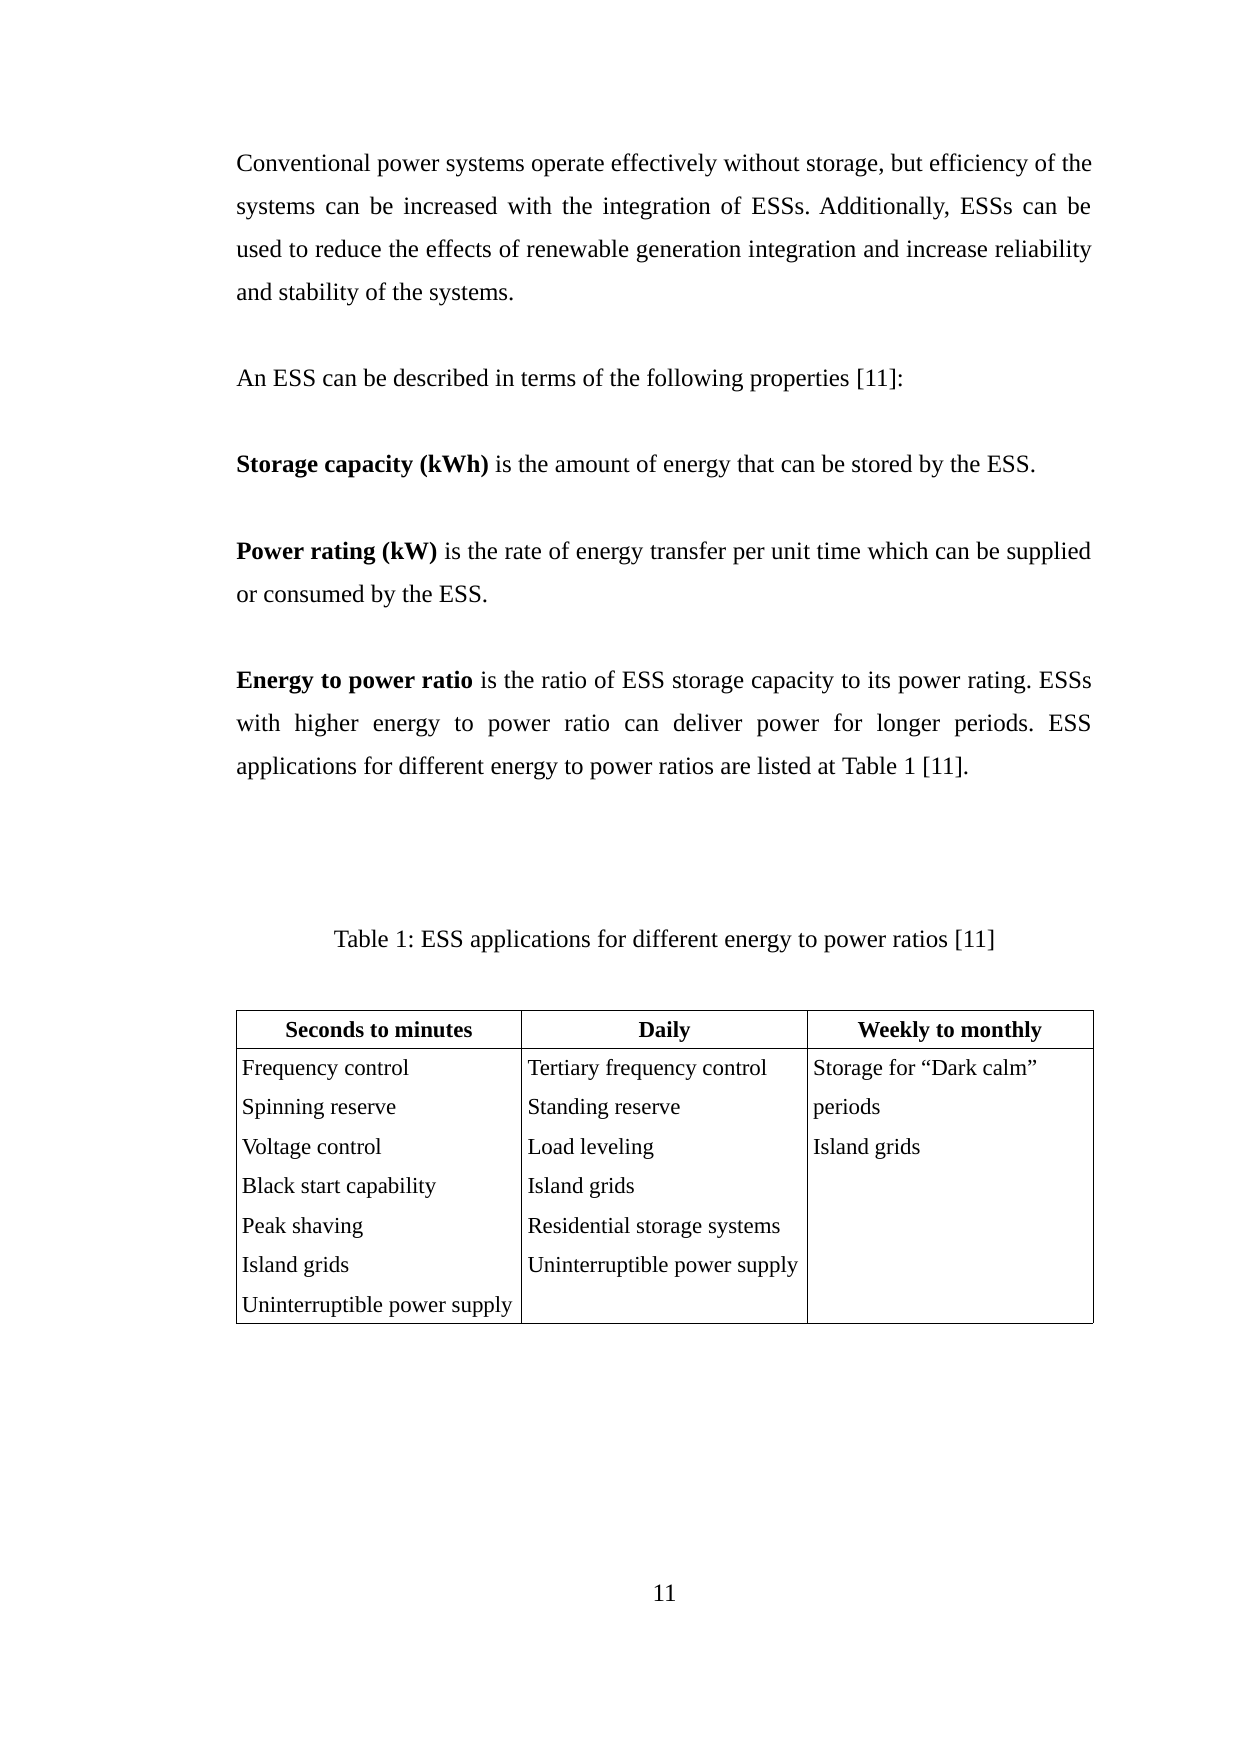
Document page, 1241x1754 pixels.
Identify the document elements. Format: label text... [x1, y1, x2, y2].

table_cell Storage for “Dark calm” periods Island grids [808, 1049, 1093, 1323]
text Power rating (kW) is the rate of energy transfer per unit time which can be supplied or consumed by the ESS. [236, 536, 1093, 608]
table_header Weekly to monthly [808, 1011, 1093, 1048]
table_cell Tertiary frequency control Standing reserve Load leveling Island grids Residential storage systems Uninterruptible power supply [522, 1049, 807, 1323]
text Table 1: ESS applications for different energy to power ratios [11] [236, 924, 1093, 953]
table_header Seconds to minutes [237, 1011, 521, 1048]
text Conventional power systems operate effectively without storage, but efficiency of the systems can be increased with the integration of ESSs. Additionally, ESSs can be used to reduce the effects of renewable generation integration and increase reliability and stability of the systems. [236, 148, 1093, 306]
text Energy to power ratio is the ratio of ESS storage capacity to its power rating. ESSs with higher energy to power ratio can deliver power for longer periods. ESS applications for different energy to power ratios are listed at Table 1 [11]. [236, 665, 1093, 780]
table_cell Frequency control Spinning reserve Voltage control Black start capability Peak shaving Island grids Uninterruptible power supply [237, 1049, 521, 1323]
text An ESS can be described in terms of the following properties [11]: [236, 363, 1093, 392]
text Storage capacity (kWh) is the amount of energy that can be stored by the ESS. [236, 449, 1093, 478]
table_header Daily [522, 1011, 807, 1048]
